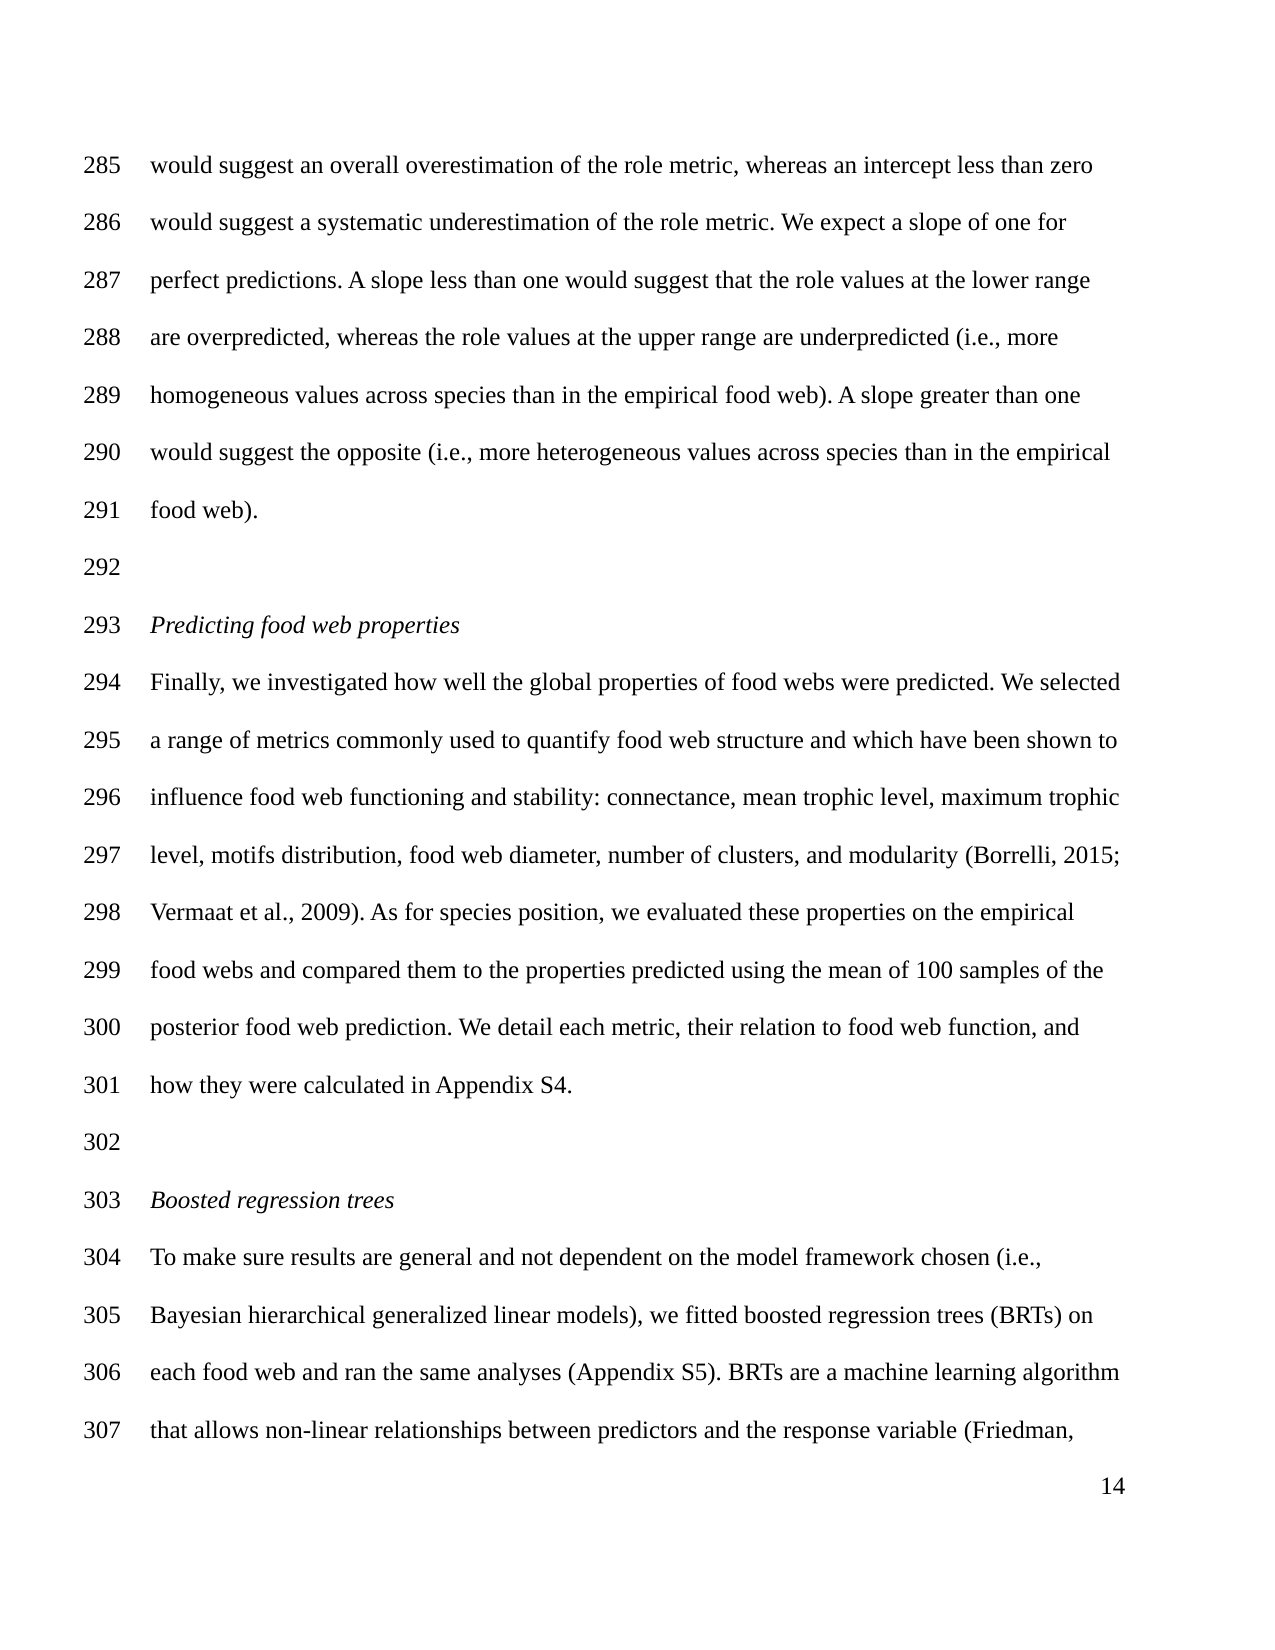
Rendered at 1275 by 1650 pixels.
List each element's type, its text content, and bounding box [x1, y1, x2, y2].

text Predicting food web properties [150, 610, 1125, 639]
text To make sure results are general and not dependent on the model framework chosen (i.e., Bayesian hierarchical generalized linear models), we fitted boosted regression trees (BRTs) on each food web and ran the same analyses (Appendix S5). BRTs are a machine learning algorithm that allows non-linear relationships between predictors and the response variable ￹(Friedman, [150, 1242, 1125, 1444]
text Boosted regression trees [150, 1185, 1125, 1214]
text Finally, we investigated how well the global properties of food webs were predicted. We selected a range of metrics commonly used to quantify food web structure and which have been shown to influence food web functioning and stability: connectance, mean trophic level, maximum trophic level, motifs distribution, food web diameter, number of clusters, and modularity (Borrelli, 2015; Vermaat et al., 2009). As for species position, we evaluated these properties on the empirical food webs and compared them to the properties predicted using the mean of 100 samples of the posterior food web prediction. We detail each metric, their relation to food web function, and how they were calculated in Appendix S4. [150, 667, 1125, 1099]
text would suggest an overall overestimation of the role metric, whereas an intercept less than zero would suggest a systematic underestimation of the role metric. We expect a slope of one for perfect predictions. A slope less than one would suggest that the role values at the lower range are overpredicted, whereas the role values at the upper range are underpredicted (i.e., more homogeneous values across species than in the empirical food web). A slope greater than one would suggest the opposite (i.e., more heterogeneous values across species than in the empirical food web). [150, 150, 1125, 524]
